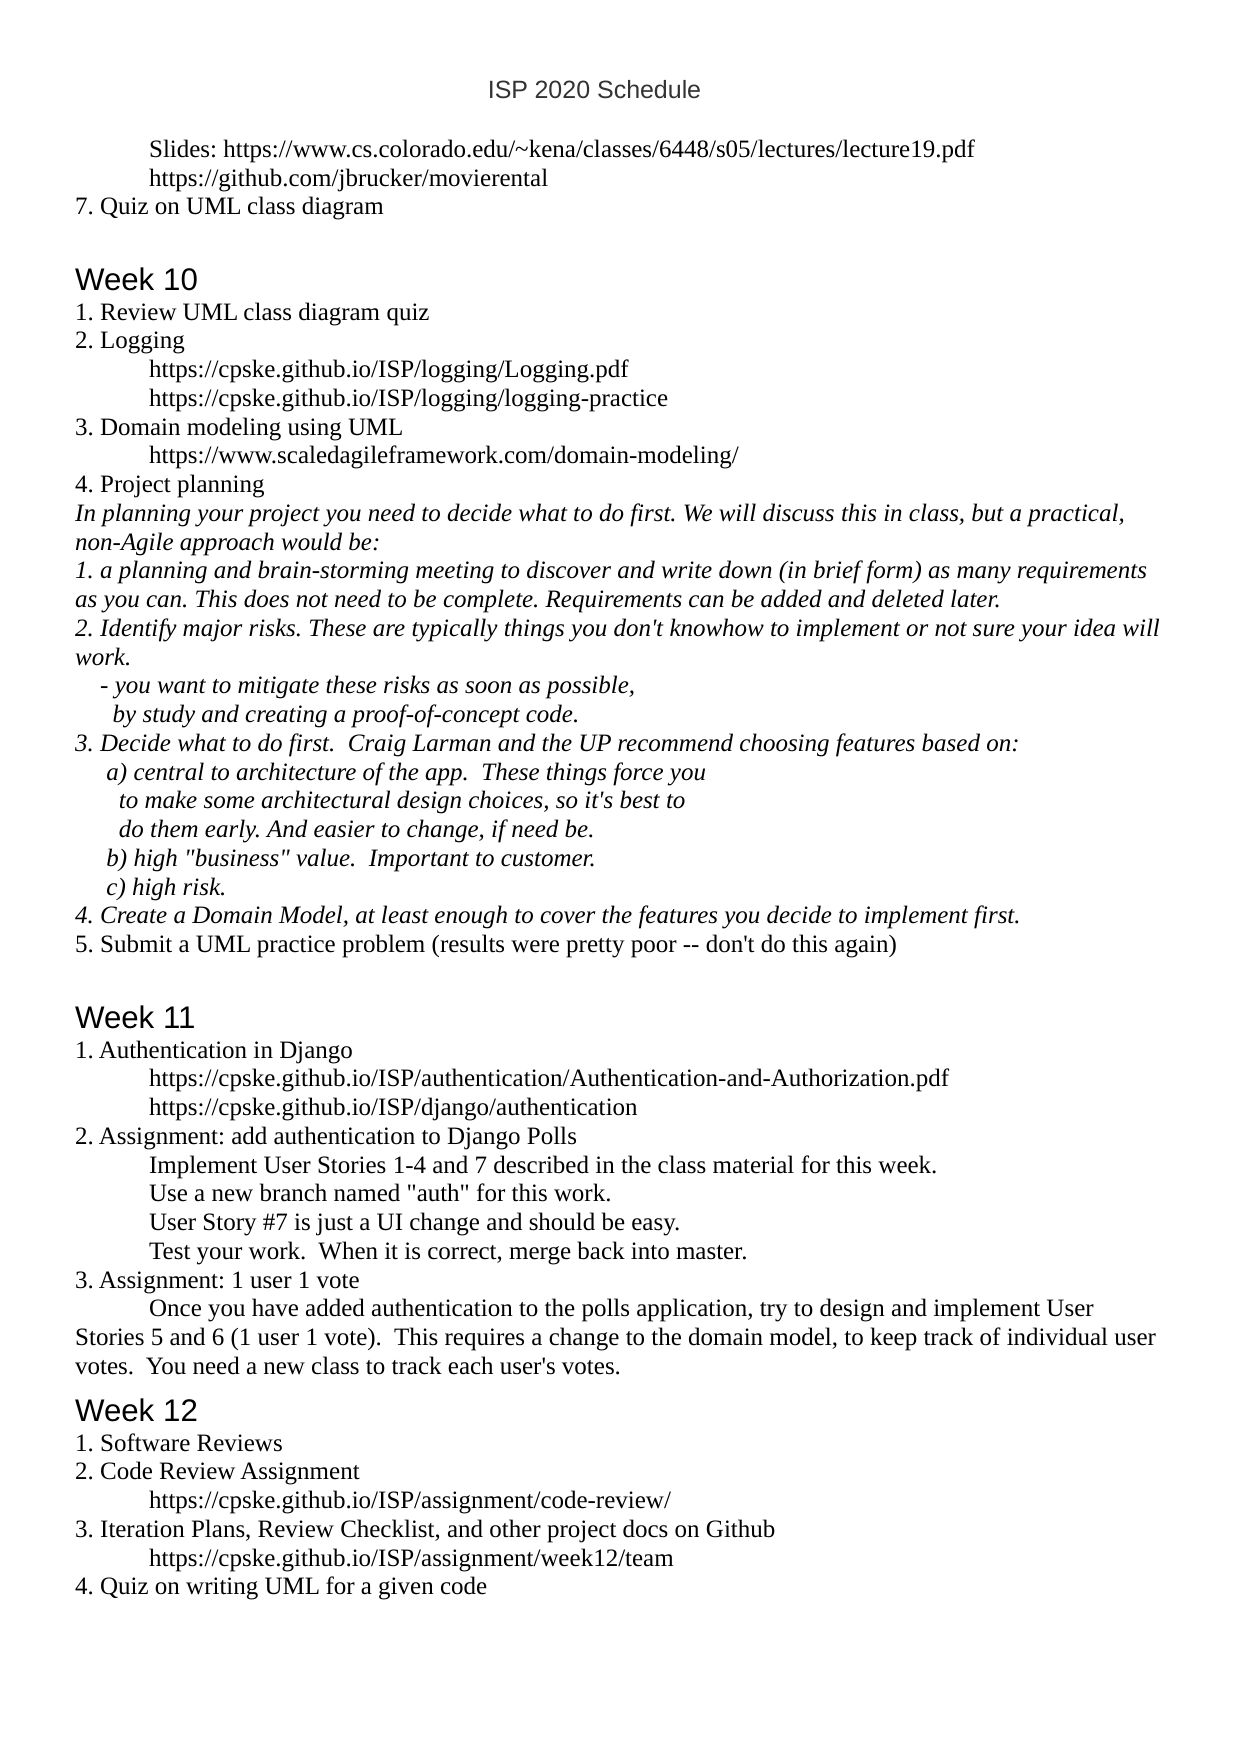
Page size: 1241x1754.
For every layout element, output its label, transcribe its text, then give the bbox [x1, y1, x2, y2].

text https://cpske.github.io/ISP/assignment/code-review/ [75, 1485, 1166, 1514]
text https://cpske.github.io/ISP/assignment/week12/team [75, 1543, 1166, 1571]
text https://cpske.github.io/ISP/authentication/Authentication-and-Authorization.pdf [75, 1063, 1166, 1092]
text - you want to mitigate these risks as soon as possible, [75, 671, 1166, 699]
text 3. Decide what to do first. Craig Larman and the UP recommend choosing features based on: [75, 728, 1166, 757]
text 1. Review UML class diagram quiz [75, 297, 1166, 326]
text 4. Quiz on writing UML for a given code [75, 1571, 1166, 1600]
text 1. a planning and brain-storming meeting to discover and write down (in brief form) as many requirements as you can. This does not need to be complete. Requirements can be added and deleted later. [75, 556, 1166, 613]
text https://www.scaledagileframework.com/domain-modeling/ [75, 441, 1166, 469]
text 2. Logging [75, 326, 1166, 354]
text 1. Software Reviews [75, 1428, 1166, 1456]
text 7. Quiz on UML class diagram [75, 191, 1166, 220]
subtitle Week 11 [75, 999, 1166, 1035]
text https://github.com/jbrucker/movierental [75, 163, 1166, 191]
text 3. Assignment: 1 user 1 vote [75, 1265, 1166, 1293]
text 1. Authentication in Django [75, 1035, 1166, 1063]
text In planning your project you need to decide what to do first. We will discuss this in class, but a practical, non-Agile approach would be: [75, 498, 1166, 556]
text Slides: https://www.cs.colorado.edu/~kena/classes/6448/s05/lectures/lecture19.pdf [75, 134, 1166, 163]
text by study and creating a proof-of-concept code. [75, 699, 1166, 728]
text 3. Iteration Plans, Review Checklist, and other project docs on Github [75, 1514, 1166, 1543]
text 4. Create a Domain Model, at least enough to cover the features you decide to implement first. [75, 901, 1166, 929]
text https://cpske.github.io/ISP/logging/logging-practice [75, 383, 1166, 412]
text 3. Domain modeling using UML [75, 412, 1166, 441]
text 2. Identify major risks. These are typically things you don't knowhow to implement or not sure your idea will work. [75, 613, 1166, 671]
text Implement User Stories 1-4 and 7 described in the class material for this week. [75, 1150, 1166, 1178]
text https://cpske.github.io/ISP/logging/Logging.pdf [75, 354, 1166, 383]
text b) high "business" value. Important to customer. [75, 843, 1166, 872]
text User Story #7 is just a UI change and should be easy. [75, 1207, 1166, 1236]
text to make some architectural design choices, so it's best to [75, 786, 1166, 814]
text 2. Code Review Assignment [75, 1456, 1166, 1485]
subtitle Week 10 [75, 261, 1166, 297]
text Use a new branch named "auth" for this work. [75, 1178, 1166, 1207]
text 2. Assignment: add authentication to Django Polls [75, 1121, 1166, 1150]
text 5. Submit a UML practice problem (results were pretty poor -- don't do this again) [75, 929, 1166, 958]
text https://cpske.github.io/ISP/django/authentication [75, 1092, 1166, 1121]
text c) high risk. [75, 872, 1166, 901]
text Test your work. When it is correct, merge back into master. [75, 1236, 1166, 1265]
text a) central to architecture of the app. These things force you [75, 757, 1166, 786]
text Once you have added authentication to the polls application, try to design and implement User Stories 5 and 6 (1 user 1 vote). This requires a change to the domain model, to keep track of individual user votes. You need a new class to track each user's votes. [75, 1293, 1166, 1380]
text do them early. And easier to change, if need be. [75, 814, 1166, 843]
text 4. Project planning [75, 469, 1166, 498]
subtitle Week 12 [75, 1392, 1166, 1428]
